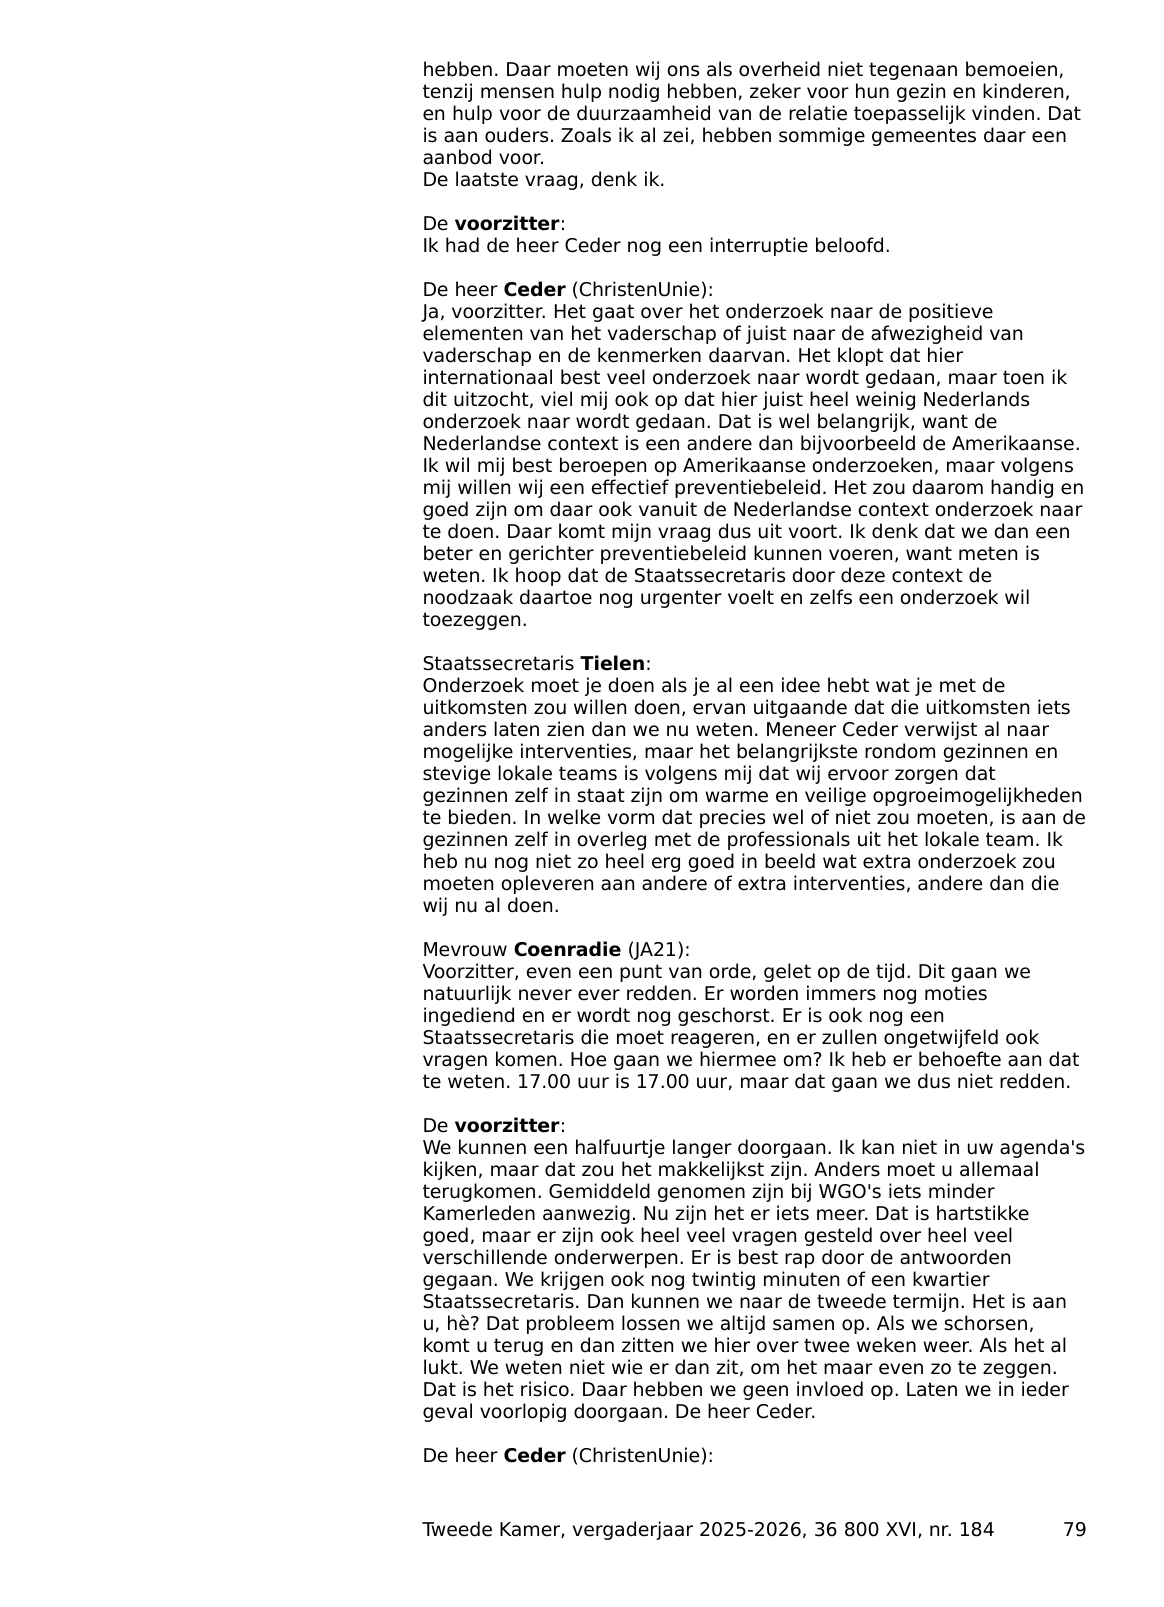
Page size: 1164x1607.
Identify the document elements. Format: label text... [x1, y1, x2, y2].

text Mevrouw Coenradie (JA21): [422, 939, 1087, 961]
text De heer Ceder (ChristenUnie): [422, 279, 1087, 301]
text De voorzitter: [422, 213, 1087, 235]
text We kunnen een halfuurtje langer doorgaan. Ik kan niet in uw agenda's kijken, maar dat zou het makkelijkst zijn. Anders moet u allemaal terugkomen. Gemiddeld genomen zijn bij WGO's iets minder Kamerleden aanwezig. Nu zijn het er iets meer. Dat is hartstikke goed, maar er zijn ook heel veel vragen gesteld over heel veel verschillende onderwerpen. Er is best rap door de antwoorden gegaan. We krijgen ook nog twintig minuten of een kwartier Staatssecretaris. Dan kunnen we naar de tweede termijn. Het is aan u, hè? Dat probleem lossen we altijd samen op. Als we schorsen, komt u terug en dan zitten we hier over twee weken weer. Als het al lukt. We weten niet wie er dan zit, om het maar even zo te zeggen. Dat is het risico. Daar hebben we geen invloed op. Laten we in ieder geval voorlopig doorgaan. De heer Ceder. [422, 1137, 1087, 1423]
text hebben. Daar moeten wij ons als overheid niet tegenaan bemoeien, tenzij mensen hulp nodig hebben, zeker voor hun gezin en kinderen, en hulp voor de duurzaamheid van de relatie toepasselijk vinden. Dat is aan ouders. Zoals ik al zei, hebben sommige gemeentes daar een aanbod voor. [422, 59, 1087, 169]
text Onderzoek moet je doen als je al een idee hebt wat je met de uitkomsten zou willen doen, ervan uitgaande dat die uitkomsten iets anders laten zien dan we nu weten. Meneer Ceder verwijst al naar mogelijke interventies, maar het belangrijkste rondom gezinnen en stevige lokale teams is volgens mij dat wij ervoor zorgen dat gezinnen zelf in staat zijn om warme en veilige opgroeimogelijkheden te bieden. In welke vorm dat precies wel of niet zou moeten, is aan de gezinnen zelf in overleg met de professionals uit het lokale team. Ik heb nu nog niet zo heel erg goed in beeld wat extra onderzoek zou moeten opleveren aan andere of extra interventies, andere dan die wij nu al doen. [422, 675, 1087, 917]
text Ja, voorzitter. Het gaat over het onderzoek naar de positieve elementen van het vaderschap of juist naar de afwezigheid van vaderschap en de kenmerken daarvan. Het klopt dat hier internationaal best veel onderzoek naar wordt gedaan, maar toen ik dit uitzocht, viel mij ook op dat hier juist heel weinig Nederlands onderzoek naar wordt gedaan. Dat is wel belangrijk, want de Nederlandse context is een andere dan bijvoorbeeld de Amerikaanse. Ik wil mij best beroepen op Amerikaanse onderzoeken, maar volgens mij willen wij een effectief preventiebeleid. Het zou daarom handig en goed zijn om daar ook vanuit de Nederlandse context onderzoek naar te doen. Daar komt mijn vraag dus uit voort. Ik denk dat we dan een beter en gerichter preventiebeleid kunnen voeren, want meten is weten. Ik hoop dat de Staatssecretaris door deze context de noodzaak daartoe nog urgenter voelt en zelfs een onderzoek wil toezeggen. [422, 301, 1087, 631]
text Staatssecretaris Tielen: [422, 653, 1087, 675]
text De heer Ceder (ChristenUnie): [422, 1445, 1087, 1467]
text Ik had de heer Ceder nog een interruptie beloofd. [422, 235, 1087, 257]
text Voorzitter, even een punt van orde, gelet op de tijd. Dit gaan we natuurlijk never ever redden. Er worden immers nog moties ingediend en er wordt nog geschorst. Er is ook nog een Staatssecretaris die moet reageren, en er zullen ongetwijfeld ook vragen komen. Hoe gaan we hiermee om? Ik heb er behoefte aan dat te weten. 17.00 uur is 17.00 uur, maar dat gaan we dus niet redden. [422, 961, 1087, 1093]
text De voorzitter: [422, 1115, 1087, 1137]
text De laatste vraag, denk ik. [422, 169, 1087, 191]
